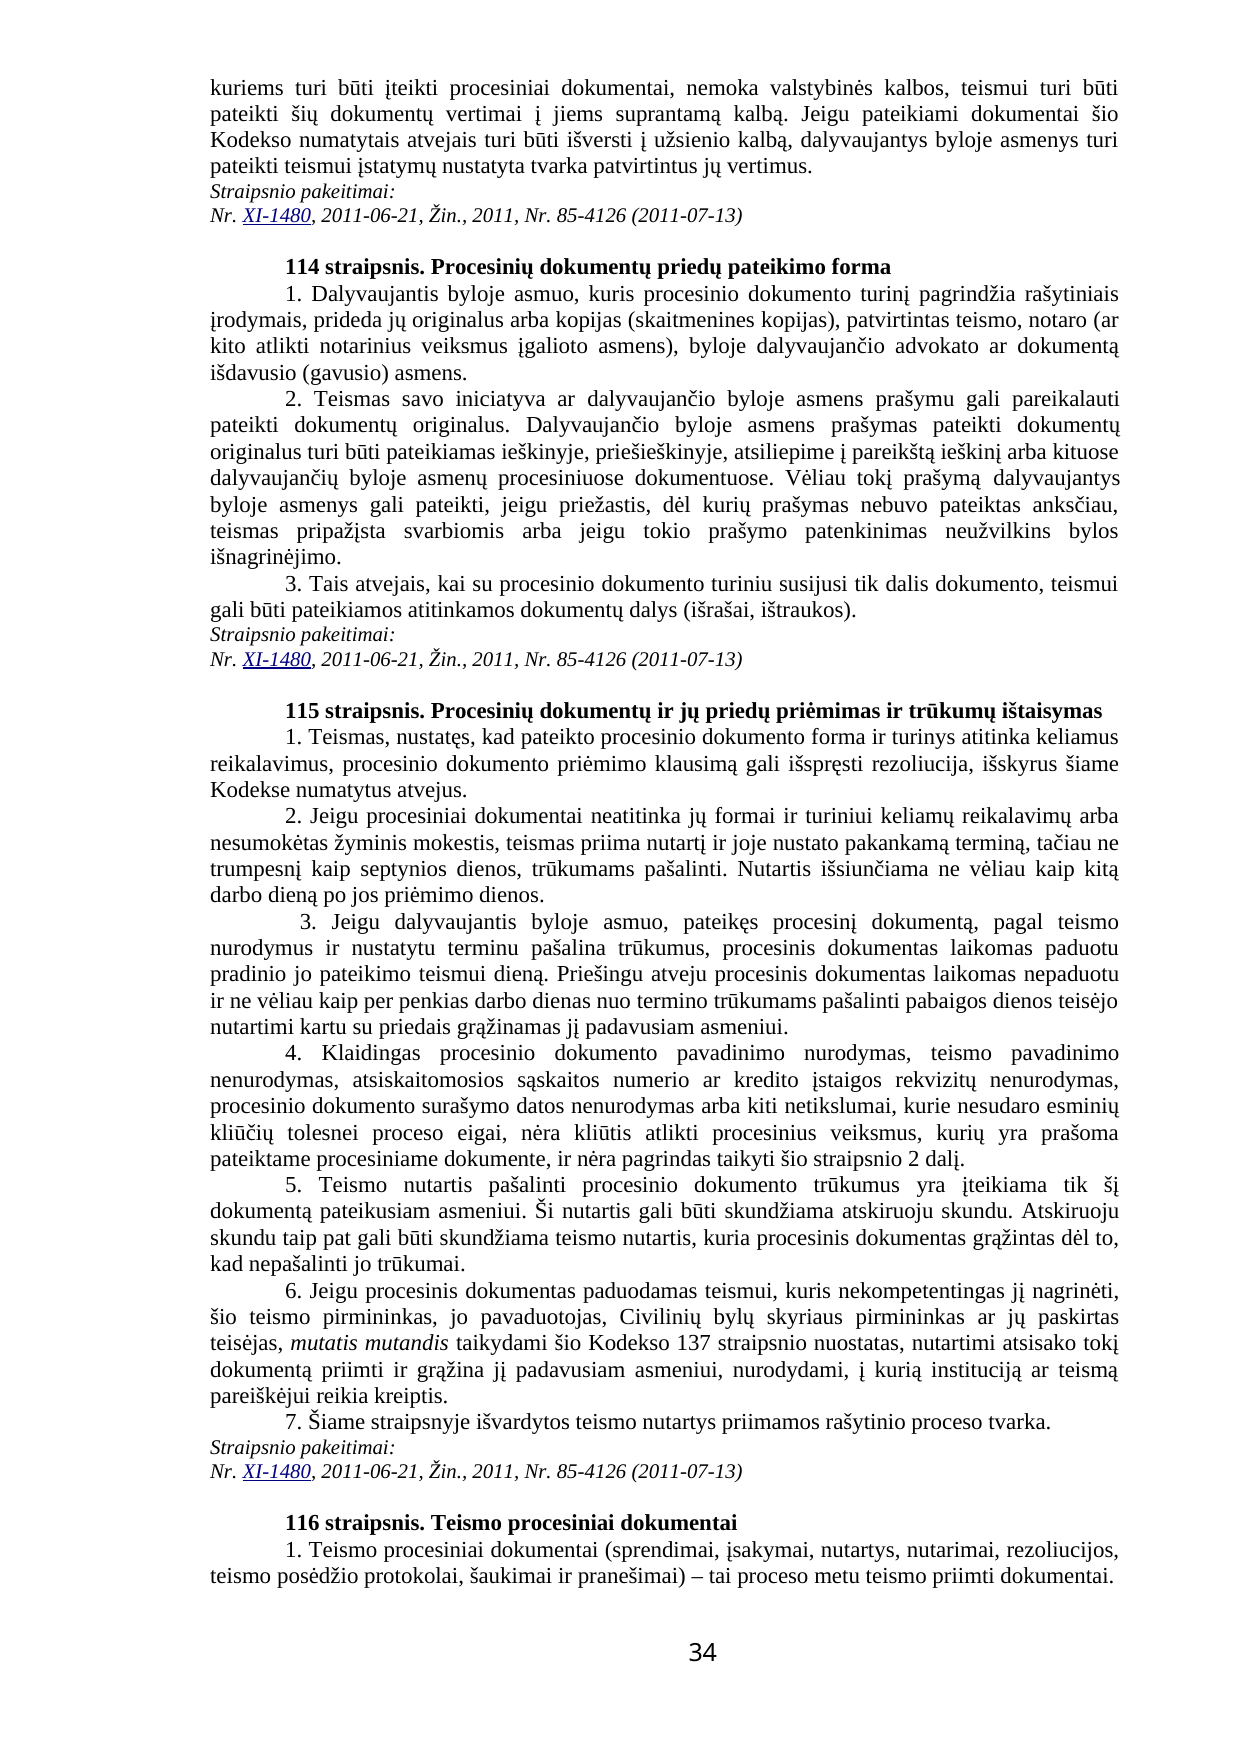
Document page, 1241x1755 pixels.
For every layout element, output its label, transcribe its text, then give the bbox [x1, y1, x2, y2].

text Straipsnio pakeitimai: [210, 622, 1120, 646]
text 1. Teismas, nustatęs, kad pateikto procesinio dokumento forma ir turinys atitinka keliamus reikalavimus, procesinio dokumento priėmimo klausimą gali išspręsti rezoliucija, išskyrus šiame Kodekse numatytus atvejus. [210, 723, 1120, 802]
text Nr. XI-1480, 2011-06-21, Žin., 2011, Nr. 85-4126 (2011-07-13) [210, 646, 1120, 671]
text 2. Teismas savo iniciatyva ar dalyvaujančio byloje asmens prašymu gali pareikalauti pateikti dokumentų originalus. Dalyvaujančio byloje asmens prašymas pateikti dokumentų originalus turi būti pateikiamas ieškinyje, priešieškinyje, atsiliepime į pareikštą ieškinį arba kituose dalyvaujančių byloje asmenų procesiniuose dokumentuose. Vėliau tokį prašymą dalyvaujantys byloje asmenys gali pateikti, jeigu priežastis, dėl kurių prašymas nebuvo pateiktas anksčiau, teismas pripažįsta svarbiomis arba jeigu tokio prašymo patenkinimas neužvilkins bylos išnagrinėjimo. [210, 385, 1120, 570]
text 4. Klaidingas procesinio dokumento pavadinimo nurodymas, teismo pavadinimo nenurodymas, atsiskaitomosios sąskaitos numerio ar kredito įstaigos rekvizitų nenurodymas, procesinio dokumento surašymo datos nenurodymas arba kiti netikslumai, kurie nesudaro esminių kliūčių tolesnei proceso eigai, nėra kliūtis atlikti procesinius veiksmus, kurių yra prašoma pateiktame procesiniame dokumente, ir nėra pagrindas taikyti šio straipsnio 2 dalį. [210, 1039, 1120, 1171]
text 3. Tais atvejais, kai su procesinio dokumento turiniu susijusi tik dalis dokumento, teismui gali būti pateikiamos atitinkamos dokumentų dalys (išrašai, ištraukos). [210, 570, 1120, 622]
text Straipsnio pakeitimai: [210, 179, 1120, 203]
text Straipsnio pakeitimai: [210, 1435, 1120, 1459]
text 5. Teismo nutartis pašalinti procesinio dokumento trūkumus yra įteikiama tik šį dokumentą pateikusiam asmeniui. Ši nutartis gali būti skundžiama atskiruoju skundu. Atskiruoju skundu taip pat gali būti skundžiama teismo nutartis, kuria procesinis dokumentas grąžintas dėl to, kad nepašalinti jo trūkumai. [210, 1171, 1120, 1277]
text 1. Teismo procesiniai dokumentai (sprendimai, įsakymai, nutartys, nutarimai, rezoliucijos, teismo posėdžio protokolai, šaukimai ir pranešimai) – tai proceso metu teismo priimti dokumentai. [210, 1536, 1120, 1588]
text 7. Šiame straipsnyje išvardytos teismo nutartys priimamos rašytinio proceso tvarka. [210, 1408, 1120, 1435]
text 3. Jeigu dalyvaujantis byloje asmuo, pateikęs procesinį dokumentą, pagal teismo nurodymus ir nustatytu terminu pašalina trūkumus, procesinis dokumentas laikomas paduotu pradinio jo pateikimo teismui dieną. Priešingu atveju procesinis dokumentas laikomas nepaduotu ir ne vėliau kaip per penkias darbo dienas nuo termino trūkumams pašalinti pabaigos dienos teisėjo nutartimi kartu su priedais grąžinamas jį padavusiam asmeniui. [210, 908, 1120, 1039]
text 115 straipsnis. Procesinių dokumentų ir jų priedų priėmimas ir trūkumų ištaisymas [285, 697, 1120, 723]
text Nr. XI-1480, 2011-06-21, Žin., 2011, Nr. 85-4126 (2011-07-13) [210, 1459, 1120, 1483]
text 6. Jeigu procesinis dokumentas paduodamas teismui, kuris nekompetentingas jį nagrinėti, šio teismo pirmininkas, jo pavaduotojas, Civilinių bylų skyriaus pirmininkas ar jų paskirtas teisėjas, mutatis mutandis taikydami šio Kodekso 137 straipsnio nuostatas, nutartimi atsisako tokį dokumentą priimti ir grąžina jį padavusiam asmeniui, nurodydami, į kurią instituciją ar teismą pareiškėjui reikia kreiptis. [210, 1277, 1120, 1408]
text 2. Jeigu procesiniai dokumentai neatitinka jų formai ir turiniui keliamų reikalavimų arba nesumokėtas žyminis mokestis, teismas priima nutartį ir joje nustato pakankamą terminą, tačiau ne trumpesnį kaip septynios dienos, trūkumams pašalinti. Nutartis išsiunčiama ne vėliau kaip kitą darbo dieną po jos priėmimo dienos. [210, 802, 1120, 908]
text 116 straipsnis. Teismo procesiniai dokumentai [210, 1509, 1120, 1536]
text Nr. XI-1480, 2011-06-21, Žin., 2011, Nr. 85-4126 (2011-07-13) [210, 203, 1120, 227]
text 114 straipsnis. Procesinių dokumentų priedų pateikimo forma [210, 253, 1120, 280]
text 1. Dalyvaujantis byloje asmuo, kuris procesinio dokumento turinį pagrindžia rašytiniais įrodymais, prideda jų originalus arba kopijas (skaitmenines kopijas), patvirtintas teismo, notaro (ar kito atlikti notarinius veiksmus įgalioto asmens), byloje dalyvaujančio advokato ar dokumentą išdavusio (gavusio) asmens. [210, 280, 1120, 385]
text kuriems turi būti įteikti procesiniai dokumentai, nemoka valstybinės kalbos, teismui turi būti pateikti šių dokumentų vertimai į jiems suprantamą kalbą. Jeigu pateikiami dokumentai šio Kodekso numatytais atvejais turi būti išversti į užsienio kalbą, dalyvaujantys byloje asmenys turi pateikti teismui įstatymų nustatyta tvarka patvirtintus jų vertimus. [210, 73, 1120, 179]
